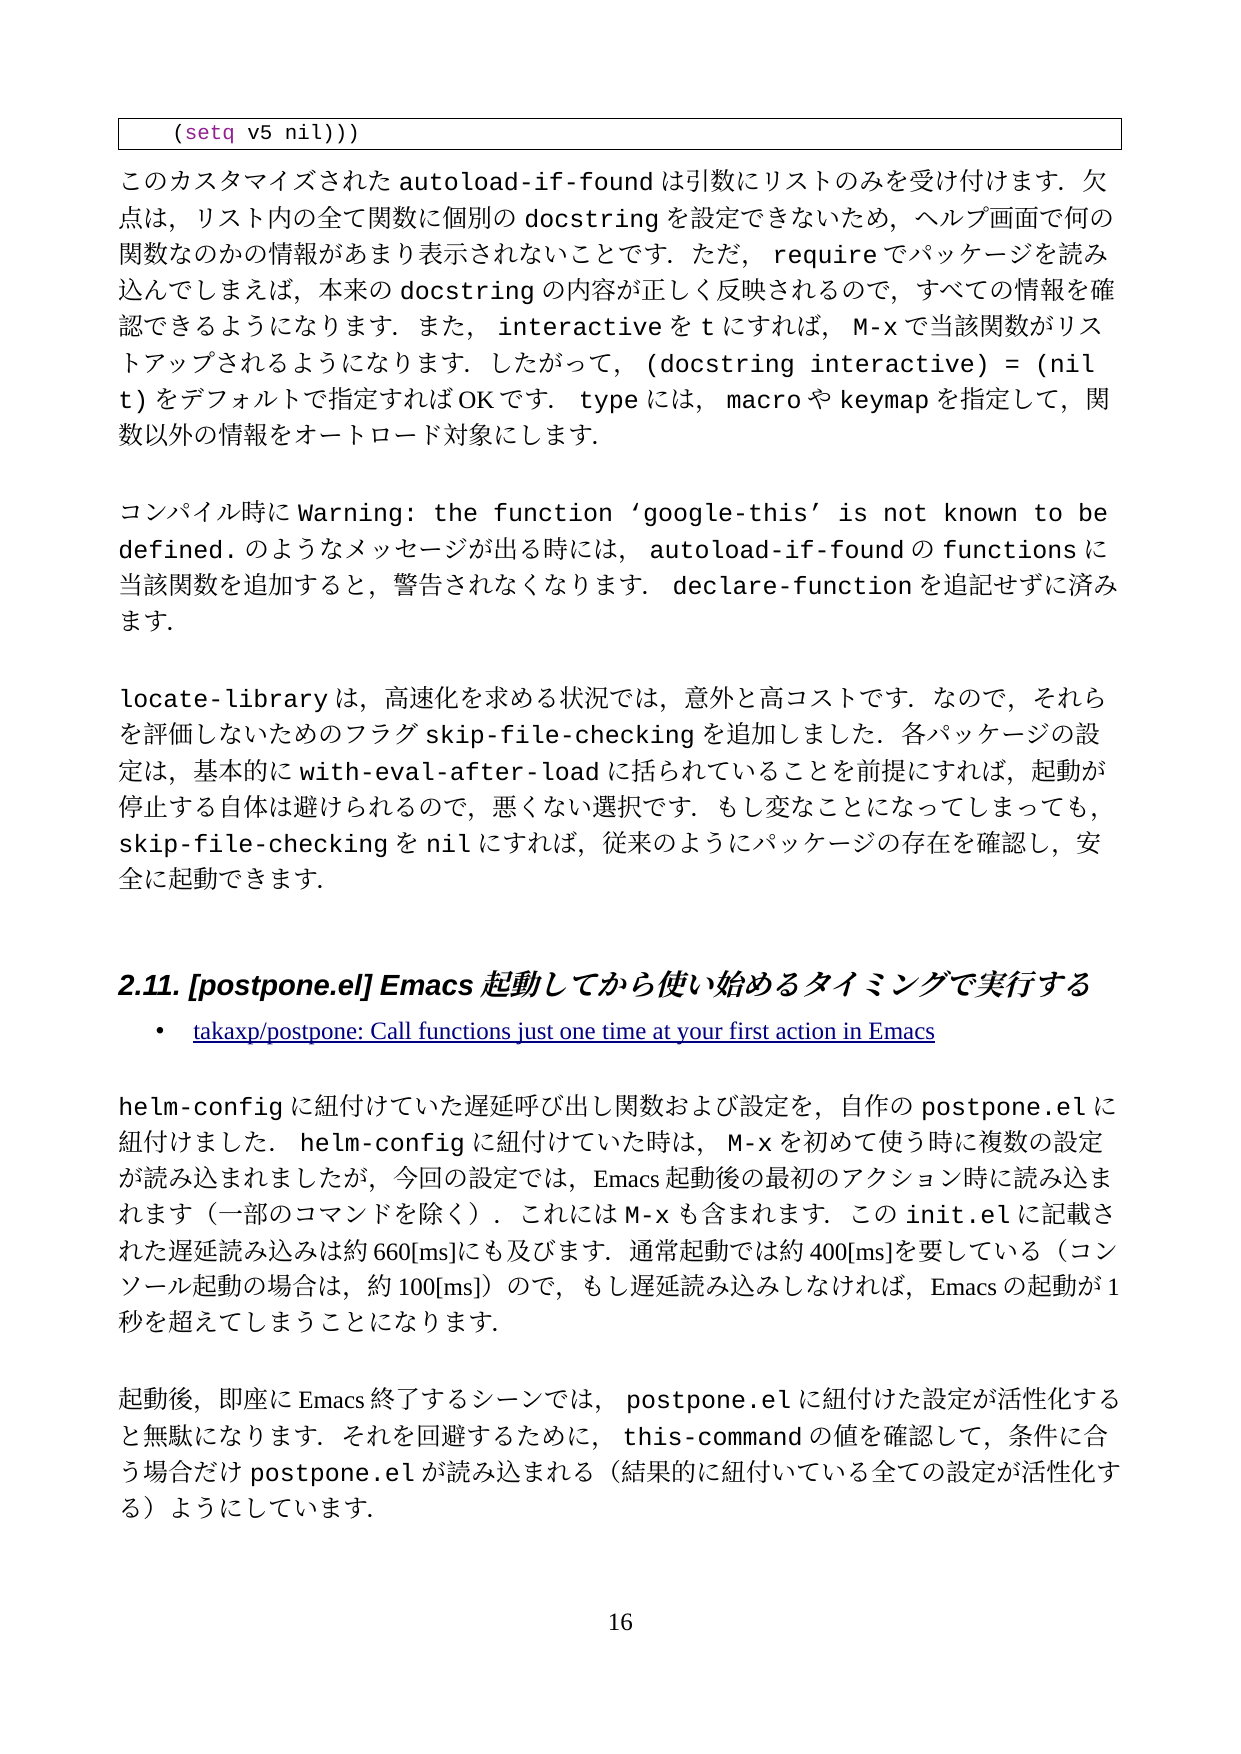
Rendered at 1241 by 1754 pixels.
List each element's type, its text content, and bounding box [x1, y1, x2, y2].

text helm-config に紐付けていた遅延呼び出し関数および設定を，自作の postpone.el に紐付けました． helm-config に紐付けていた時は， M-x を初めて使う時に複数の設定が読み込まれましたが，今回の設定では，Emacs起動後の最初のアクション時に読み込まれます（一部のコマンドを除く）．これには M-x も含まれます．この init.el に記載された遅延読み込みは約660[ms]にも及びます．通常起動では約400[ms]を要している（コンソール起動の場合は，約100[ms]）ので，もし遅延読み込みしなければ，Emacsの起動が1秒を超えてしまうことになります． [118, 1086, 1122, 1368]
text このカスタマイズされた autoload-if-found は引数にリストのみを受け付けます．欠点は，リスト内の全て関数に個別の docstring を設定できないため，ヘルプ画面で何の関数なのかの情報があまり表示されないことです．ただ， require でパッケージを読み込んでしまえば，本来の docstring の内容が正しく反映されるので，すべての情報を確認できるようになります．また， interactive を t にすれば， M-x で当該関数がリストアップされるようになります．したがって， (docstring interactive) = (nil t) をデフォルトで指定すればOKです． type には， macro や keymap を指定して，関数以外の情報をオートロード対象にします． [118, 162, 1122, 481]
text 起動後，即座にEmacs終了するシーンでは， postpone.el に紐付けた設定が活性化すると無駄になります．それを回避するために， this-command の値を確認して，条件に合う場合だけ postpone.el が読み込まれる（結果的に紐付いている全ての設定が活性化する）ようにしています． [118, 1380, 1122, 1554]
subtitle [postpone.el] Emacs起動してから使い始めるタイミングで実行する [118, 962, 1122, 1004]
list takaxp/postpone: Call functions just one time at your first action in Emacs [156, 1016, 1122, 1074]
text (setq v5 nil))) [119, 119, 1121, 149]
text コンパイル時に Warning: the function ‘google-this’ is not known to be defined. のようなメッセージが出る時には， autoload-if-found の functions に当該関数を追加すると，警告されなくなります． declare-function を追記せずに済みます． [118, 493, 1122, 666]
text locate-library は，高速化を求める状況では，意外と高コストです．なので，それらを評価しないためのフラグ skip-file-checking を追加しました．各パッケージの設定は，基本的に with-eval-after-load に括られていることを前提にすれば，起動が停止する自体は避けられるので，悪くない選択です．もし変なことになってしまっても， skip-file-checking を nil にすれば，従来のようにパッケージの存在を確認し，安全に起動できます． [118, 679, 1122, 924]
